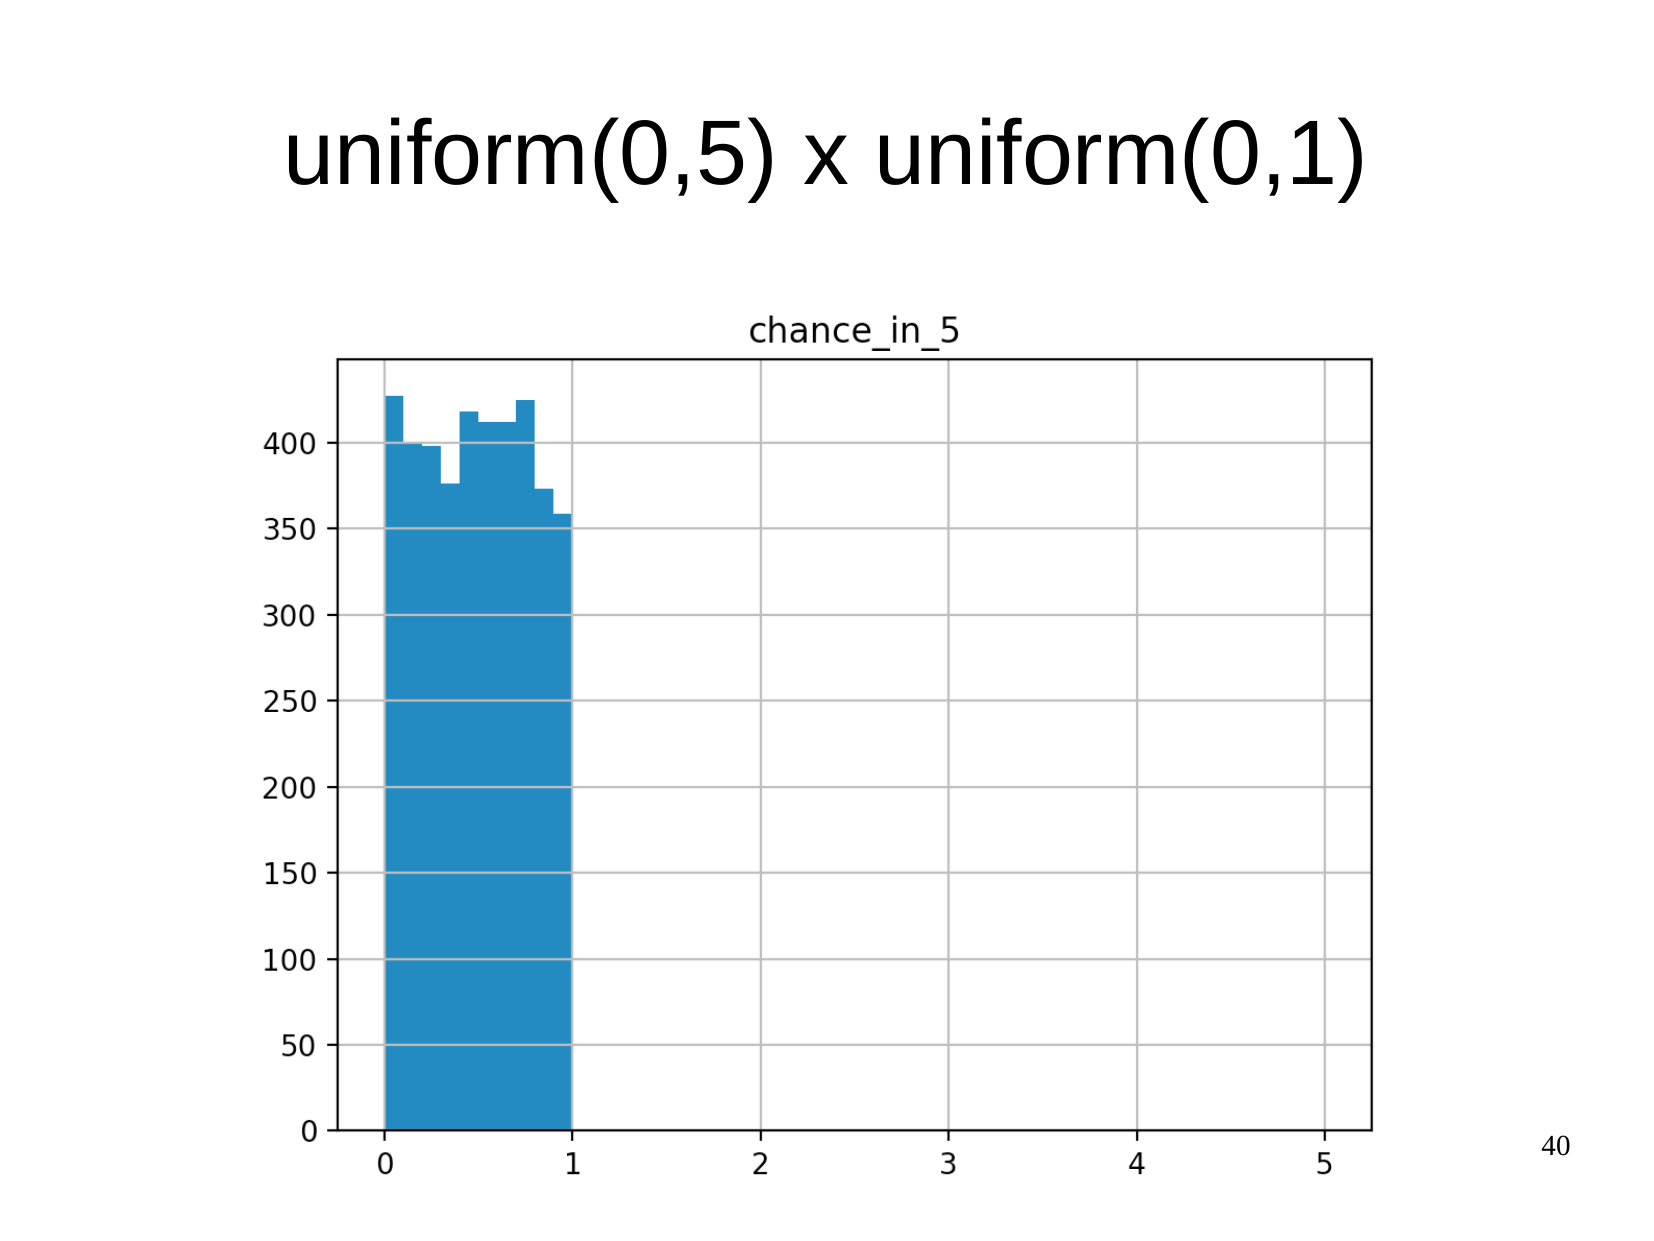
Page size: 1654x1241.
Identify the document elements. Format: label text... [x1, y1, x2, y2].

picture [248, 279, 1403, 1193]
title uniform(0,5) x uniform(0,1) [82, 49, 1571, 257]
